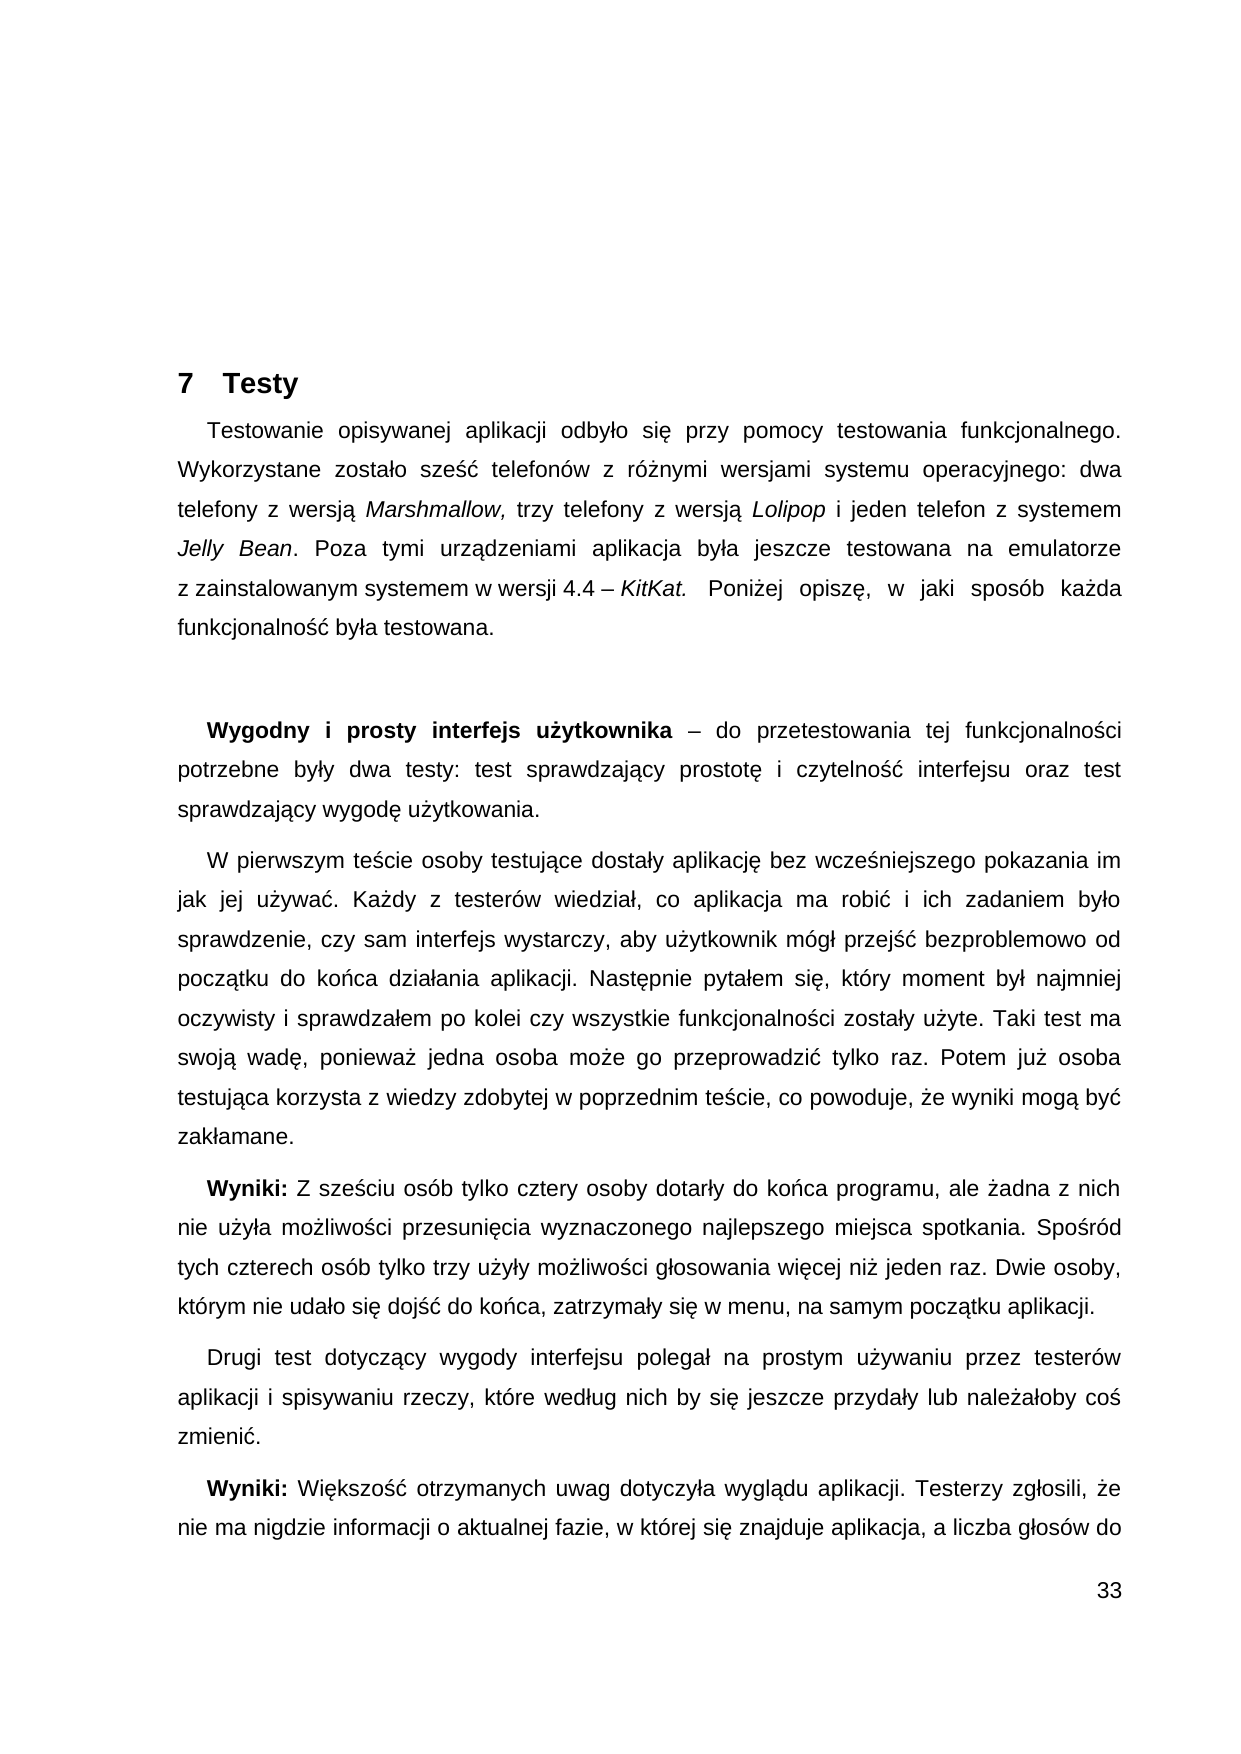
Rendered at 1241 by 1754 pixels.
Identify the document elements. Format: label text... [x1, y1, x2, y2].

text Wyniki: Z sześciu osób tylko cztery osoby dotarły do końca programu, ale żadna z nich nie użyła możliwości przesunięcia wyznaczonego najlepszego miejsca spotkania. Spośród tych czterech osób tylko trzy użyły możliwości głosowania więcej niż jeden raz. Dwie osoby, którym nie udało się dojść do końca, zatrzymały się w menu, na samym początku aplikacji. [177, 1174, 1122, 1319]
text Wyniki: Większość otrzymanych uwag dotyczyła wyglądu aplikacji. Testerzy zgłosili, że nie ma nigdzie informacji o aktualnej fazie, w której się znajduje aplikacja, a liczba głosów do [177, 1474, 1122, 1540]
text Wygodny i prosty interfejs użytkownika – do przetestowania tej funkcjonalności potrzebne były dwa testy: test sprawdzający prostotę i czytelność interfejsu oraz test sprawdzający wygodę użytkowania. [177, 717, 1122, 822]
text Testowanie opisywanej aplikacji odbyło się przy pomocy testowania funkcjonalnego. Wykorzystane zostało sześć telefonów z różnymi wersjami systemu operacyjnego: dwa telefony z wersją Marshmallow, trzy telefony z wersją Lolipop i jeden telefon z systemem Jelly Bean. Poza tymi urządzeniami aplikacja była jeszcze testowana na emulatorze z zainstalowanym systemem w wersji 4.4 – KitKat. Poniżej opiszę, w jaki sposób każda funkcjonalność była testowana. [177, 417, 1122, 641]
text Drugi test dotyczący wygody interfejsu polegał na prostym używaniu przez testerów aplikacji i spisywaniu rzeczy, które według nich by się jeszcze przydały lub należałoby coś zmienić. [177, 1344, 1122, 1449]
text W pierwszym teście osoby testujące dostały aplikację bez wcześniejszego pokazania im jak jej używać. Każdy z testerów wiedział, co aplikacja ma robić i ich zadaniem było sprawdzenie, czy sam interfejs wystarczy, aby użytkownik mógł przejść bezproblemowo od początku do końca działania aplikacji. Następnie pytałem się, który moment był najmniej oczywisty i sprawdzałem po kolei czy wszystkie funkcjonalności zostały użyte. Taki test ma swoją wadę, ponieważ jedna osoba może go przeprowadzić tylko raz. Potem już osoba testująca korzysta z wiedzy zdobytej w poprzednim teście, co powoduje, że wyniki mogą być zakłamane. [177, 847, 1122, 1150]
subtitle 7 Testy [177, 366, 1122, 399]
